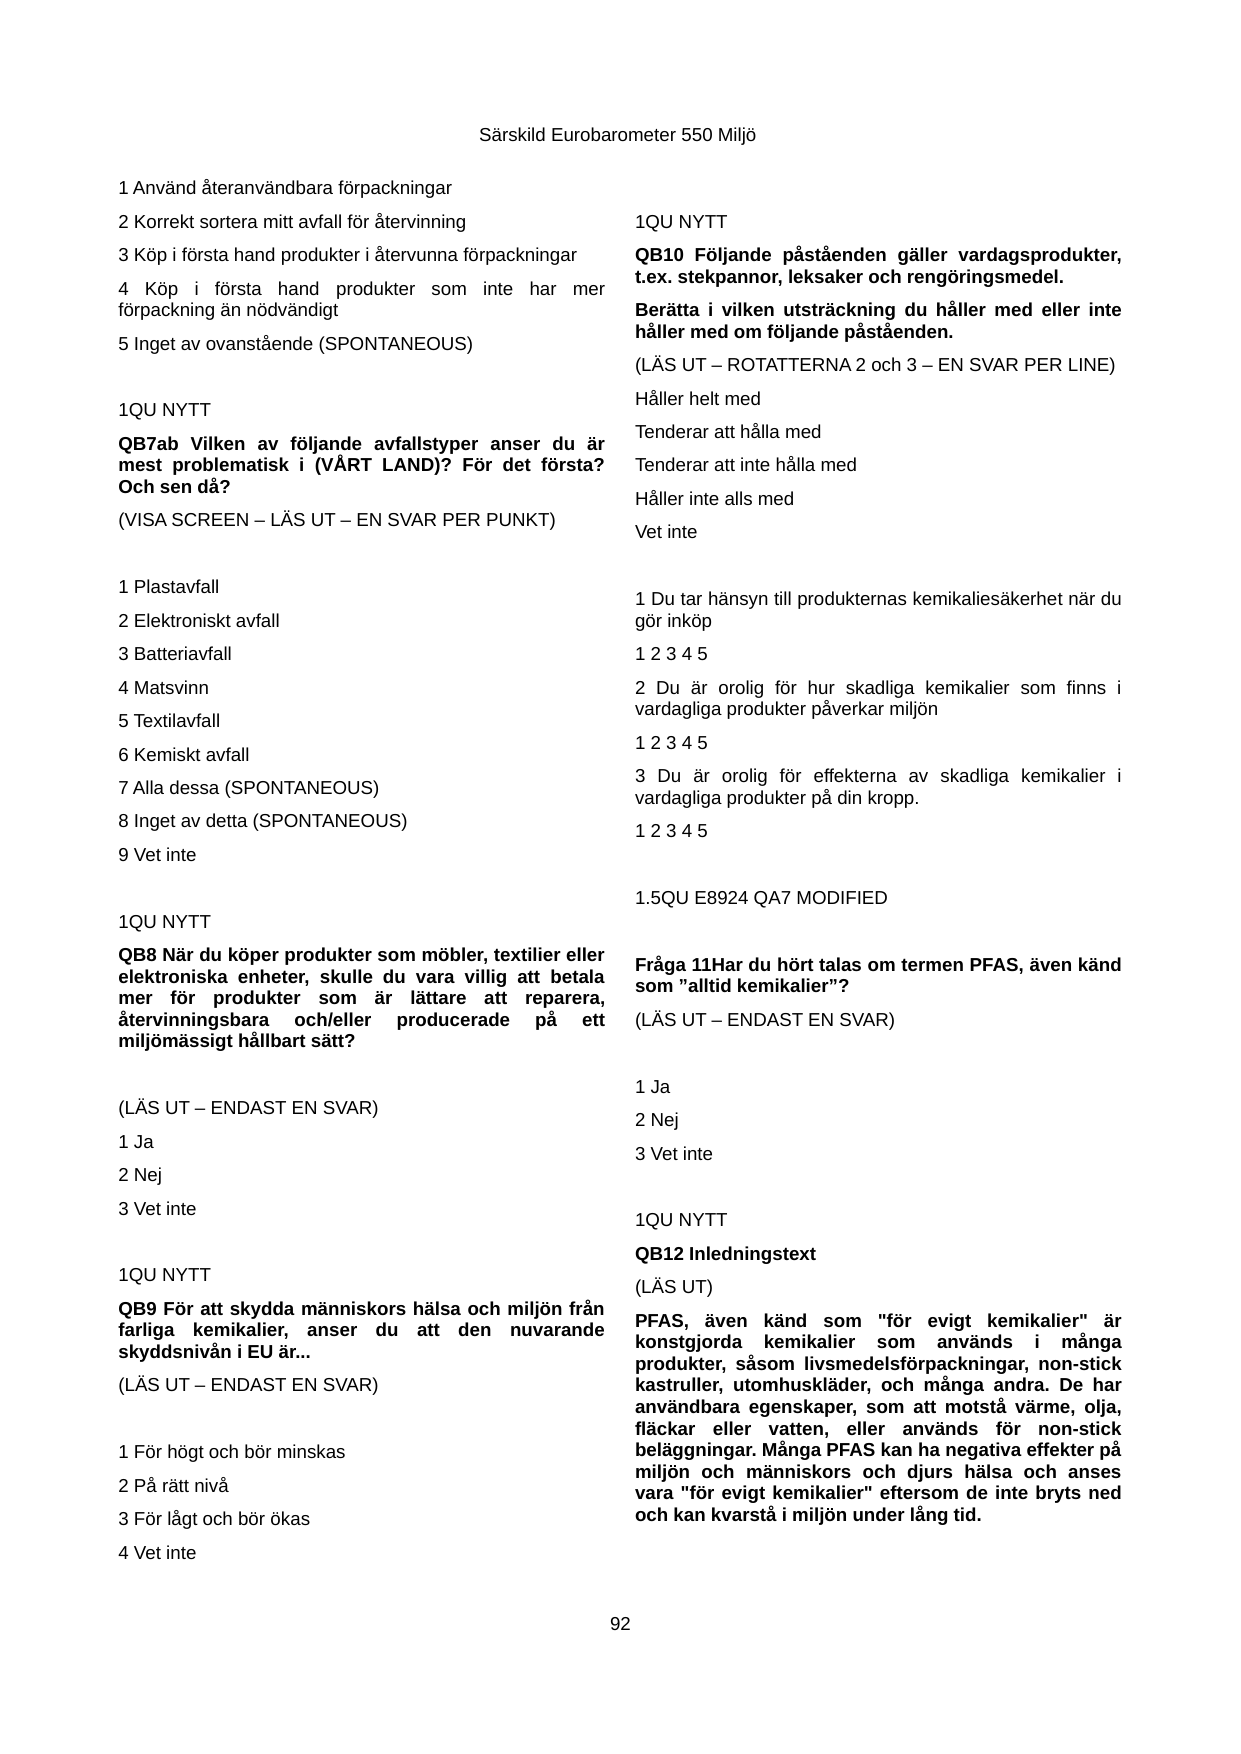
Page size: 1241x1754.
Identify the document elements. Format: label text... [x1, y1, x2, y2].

text 1 Ja [635, 1076, 1122, 1097]
text 1 Plastavfall [118, 576, 605, 598]
text Tenderar att inte hålla med [635, 454, 1122, 476]
text 1QU NYTT [118, 399, 605, 421]
text 3 Batteriavfall [118, 643, 605, 664]
text Berätta i vilken utsträckning du håller med eller inte håller med om följande påståenden. [635, 299, 1122, 342]
text Fråga 11Har du hört talas om termen PFAS, även känd som ”alltid kemikalier”? [635, 954, 1122, 997]
text 1 Ja [118, 1131, 605, 1152]
text 6 Kemiskt avfall [118, 743, 605, 765]
text 1QU NYTT [635, 211, 1122, 232]
text 1.5QU E8924 QA7 MODIFIED [635, 887, 1122, 908]
text 1QU NYTT [118, 1264, 605, 1286]
text 3 Vet inte [118, 1197, 605, 1219]
text 8 Inget av detta (SPONTANEOUS) [118, 810, 605, 832]
text 5 Textilavfall [118, 710, 605, 731]
text 3 Du är orolig för effekterna av skadliga kemikalier i vardagliga produkter på din kropp. [635, 765, 1122, 808]
text 2 På rätt nivå [118, 1474, 605, 1496]
text Håller helt med [635, 387, 1122, 409]
text QB9 För att skydda människors hälsa och miljön från farliga kemikalier, anser du att den nuvarande skyddsnivån i EU är... [118, 1298, 605, 1362]
text QB8 När du köper produkter som möbler, textilier eller elektroniska enheter, skulle du vara villig att betala mer för produkter som är lättare att reparera, återvinningsbara och/eller producerade på ett miljömässigt hållbart sätt? [118, 944, 605, 1052]
text QB12 Inledningstext [635, 1243, 1122, 1264]
text 2 Nej [118, 1164, 605, 1186]
text 5 Inget av ovanstående (SPONTANEOUS) [118, 332, 605, 354]
text Vet inte [635, 521, 1122, 543]
text QB7ab Vilken av följande avfallstyper anser du är mest problematisk i (VÅRT LAND)? För det första? Och sen då? [118, 433, 605, 497]
text 4 Vet inte [118, 1541, 605, 1563]
text 1 Du tar hänsyn till produkternas kemikaliesäkerhet när du gör inköp [635, 588, 1122, 631]
text 2 Korrekt sortera mitt avfall för återvinning [118, 211, 605, 232]
text 7 Alla dessa (SPONTANEOUS) [118, 777, 605, 798]
text 3 Vet inte [635, 1142, 1122, 1164]
text 4 Matsvinn [118, 676, 605, 698]
text (LÄS UT) [635, 1276, 1122, 1298]
text 1 2 3 4 5 [635, 643, 1122, 664]
text 1 Använd återanvändbara förpackningar [118, 177, 605, 199]
text PFAS, även känd som "för evigt kemikalier" är konstgjorda kemikalier som används i många produkter, såsom livsmedelsförpackningar, non-stick kastruller, utomhuskläder, och många andra. De har användbara egenskaper, som att motstå värme, olja, fläckar eller vatten, eller används för non-stick beläggningar. Många PFAS kan ha negativa effekter på miljön och människors och djurs hälsa och anses vara "för evigt kemikalier" eftersom de inte bryts ned och kan kvarstå i miljön under lång tid. [635, 1309, 1122, 1525]
text (VISA SCREEN – LÄS UT – EN SVAR PER PUNKT) [118, 509, 605, 531]
text 1 2 3 4 5 [635, 820, 1122, 841]
text 3 För lågt och bör ökas [118, 1508, 605, 1529]
text 1 2 3 4 5 [635, 731, 1122, 753]
text 1QU NYTT [635, 1209, 1122, 1231]
text Tenderar att hålla med [635, 421, 1122, 442]
text 1 För högt och bör minskas [118, 1441, 605, 1463]
text 2 Du är orolig för hur skadliga kemikalier som finns i vardagliga produkter påverkar miljön [635, 676, 1122, 719]
text (LÄS UT – ENDAST EN SVAR) [118, 1374, 605, 1396]
text 1QU NYTT [118, 911, 605, 932]
text 2 Nej [635, 1109, 1122, 1131]
text (LÄS UT – ENDAST EN SVAR) [635, 1009, 1122, 1030]
text (LÄS UT – ROTATTERNA 2 och 3 – EN SVAR PER LINE) [635, 354, 1122, 376]
text 2 Elektroniskt avfall [118, 609, 605, 631]
text Håller inte alls med [635, 488, 1122, 509]
text 9 Vet inte [118, 844, 605, 865]
text 4 Köp i första hand produkter som inte har mer förpackning än nödvändigt [118, 277, 605, 321]
text 3 Köp i första hand produkter i återvunna förpackningar [118, 244, 605, 266]
text (LÄS UT – ENDAST EN SVAR) [118, 1097, 605, 1119]
text QB10 Följande påståenden gäller vardagsprodukter, t.ex. stekpannor, leksaker och rengöringsmedel. [635, 244, 1122, 287]
